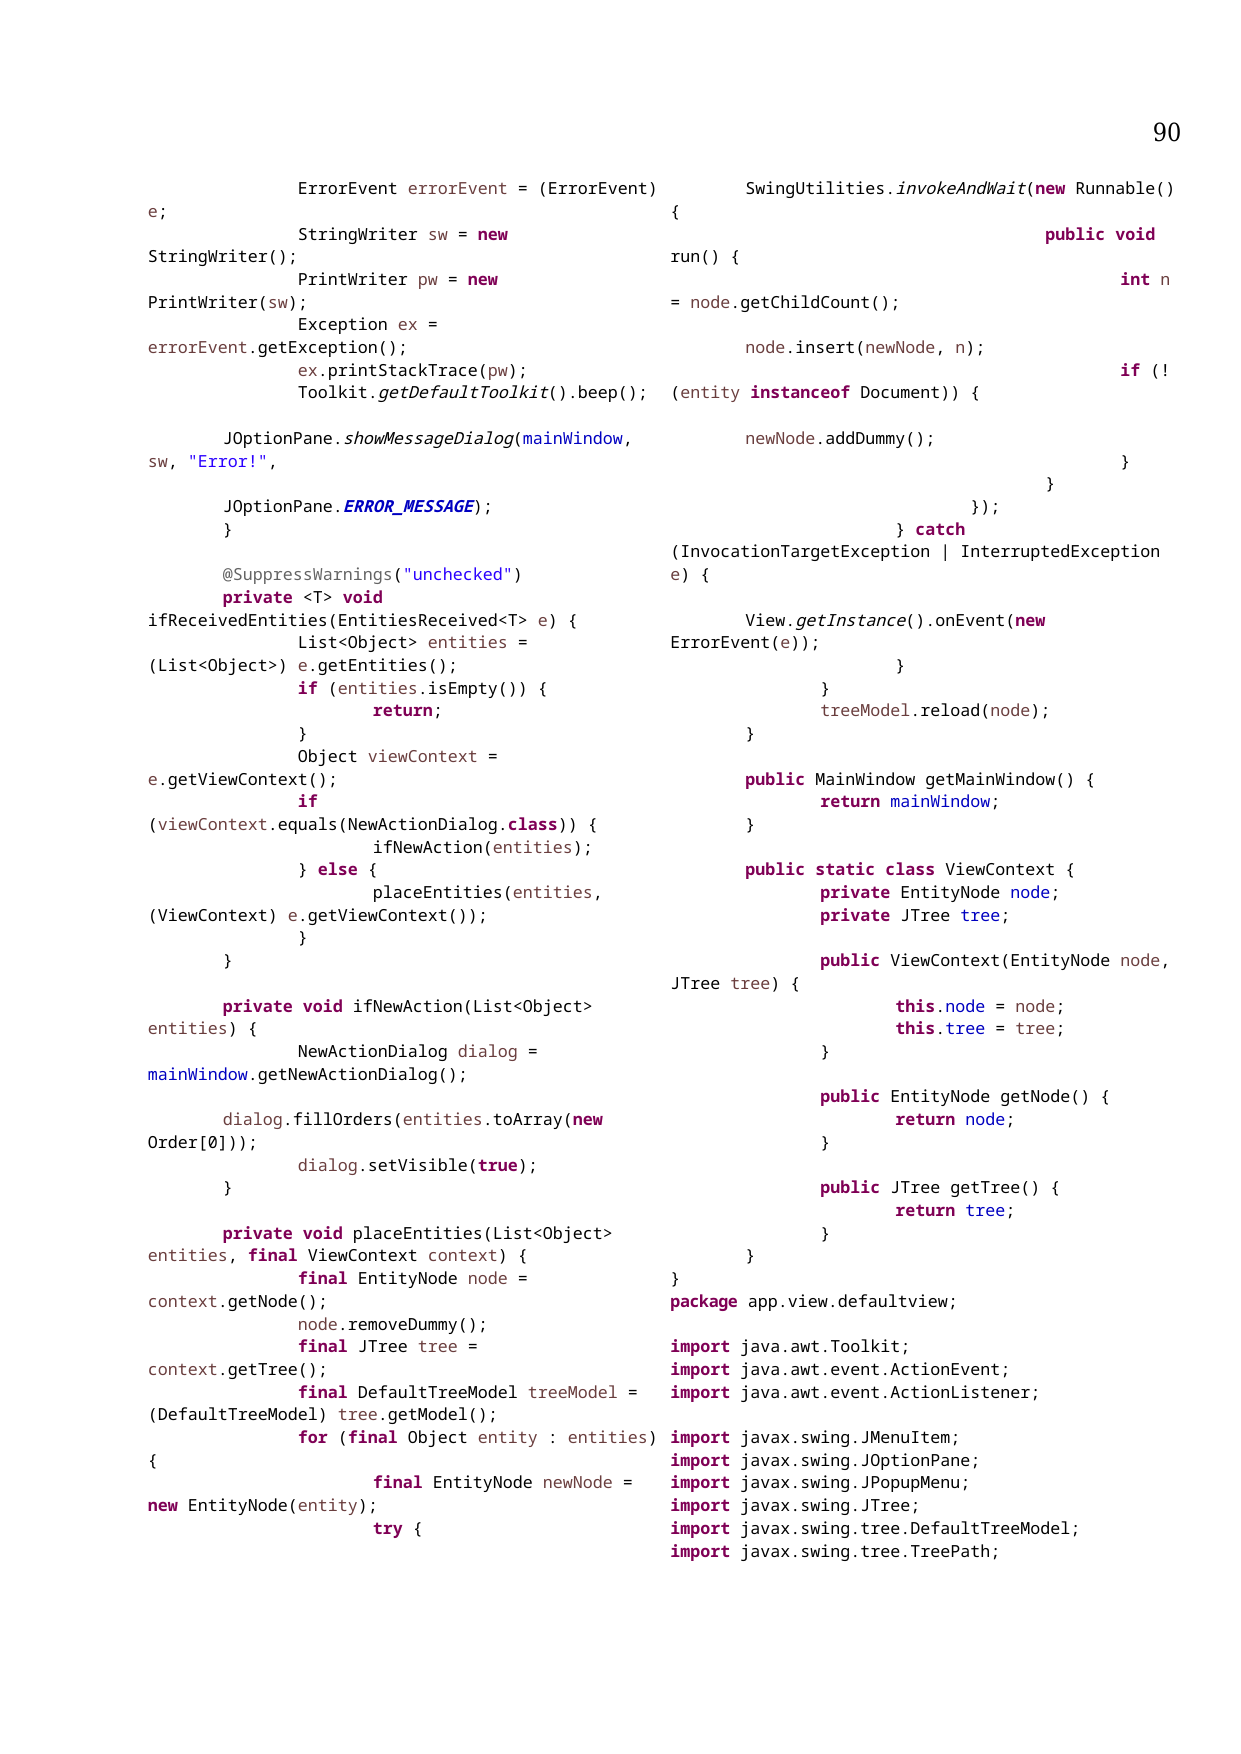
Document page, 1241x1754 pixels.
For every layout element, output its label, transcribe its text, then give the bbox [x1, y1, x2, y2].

text } [670, 1131, 1181, 1153]
text List<Object> entities = (List<Object>) e.getEntities(); [148, 631, 658, 676]
text for (final Object entity : entities) { [148, 1426, 658, 1471]
text node.insert(newNode, n); [670, 313, 1181, 358]
text import javax.swing.tree.DefaultTreeModel; [670, 1517, 1181, 1539]
text @SuppressWarnings("unchecked") [148, 563, 658, 586]
text } [670, 449, 1181, 472]
text Toolkit.getDefaultToolkit().beep(); [148, 381, 658, 404]
text return mainWindow; [670, 790, 1181, 813]
text public void run() { [670, 222, 1181, 268]
text return tree; [670, 1199, 1181, 1221]
text import javax.swing.tree.TreePath; [670, 1539, 1181, 1562]
text public JTree getTree() { [670, 1176, 1181, 1199]
text package app.view.defaultview; [670, 1289, 1181, 1312]
text import javax.swing.JOptionPane; [670, 1448, 1181, 1471]
text public EntityNode getNode() { [670, 1085, 1181, 1108]
text } [670, 472, 1181, 495]
text ErrorEvent errorEvent = (ErrorEvent) e; [148, 177, 658, 222]
text View.getInstance().onEvent(new ErrorEvent(e)); [670, 586, 1181, 654]
text treeModel.reload(node); [670, 699, 1181, 722]
text } [148, 722, 658, 744]
text } [148, 517, 658, 540]
text this.tree = tree; [670, 1017, 1181, 1040]
text import java.awt.Toolkit; [670, 1335, 1181, 1358]
text final EntityNode newNode = new EntityNode(entity); [148, 1471, 658, 1517]
text try { [148, 1517, 658, 1539]
text final EntityNode node = context.getNode(); [148, 1267, 658, 1312]
text import java.awt.event.ActionListener; [670, 1380, 1181, 1403]
text public static class ViewContext { [670, 858, 1181, 881]
text private <T> void ifReceivedEntities(EntitiesReceived<T> e) { [148, 586, 658, 631]
text placeEntities(entities, (ViewContext) e.getViewContext()); [148, 881, 658, 926]
text newNode.addDummy(); [670, 404, 1181, 449]
text private JTree tree; [670, 903, 1181, 926]
text int n = node.getChildCount(); [670, 268, 1181, 313]
text import javax.swing.JMenuItem; [670, 1426, 1181, 1448]
text return node; [670, 1108, 1181, 1131]
text } [670, 676, 1181, 699]
text public MainWindow getMainWindow() { [670, 767, 1181, 790]
text } [670, 1040, 1181, 1062]
text }); [670, 495, 1181, 517]
text JOptionPane.ERROR_MESSAGE); [148, 472, 658, 517]
text } [670, 1244, 1181, 1267]
text final JTree tree = context.getTree(); [148, 1335, 658, 1380]
text } [670, 1221, 1181, 1244]
text } [670, 813, 1181, 835]
text SwingUtilities.invokeAndWait(new Runnable() { [670, 177, 1181, 222]
text } catch (InvocationTargetException | InterruptedException e) { [670, 517, 1181, 586]
text node.removeDummy(); [148, 1312, 658, 1335]
text import java.awt.event.ActionEvent; [670, 1358, 1181, 1380]
text private void ifNewAction(List<Object> entities) { [148, 994, 658, 1040]
text } [148, 1176, 658, 1199]
text } else { [148, 858, 658, 881]
text } [670, 654, 1181, 676]
text this.node = node; [670, 994, 1181, 1017]
text dialog.setVisible(true); [148, 1153, 658, 1176]
text } [670, 1267, 1181, 1289]
text private EntityNode node; [670, 881, 1181, 903]
text import javax.swing.JPopupMenu; [670, 1471, 1181, 1494]
text JOptionPane.showMessageDialog(mainWindow, sw, "Error!", [148, 404, 658, 472]
text StringWriter sw = new StringWriter(); [148, 222, 658, 268]
text [148, 1539, 658, 1562]
text import javax.swing.JTree; [670, 1494, 1181, 1517]
text if (entities.isEmpty()) { [148, 676, 658, 699]
text Object viewContext = e.getViewContext(); [148, 744, 658, 790]
text return; [148, 699, 658, 722]
text if (!(entity instanceof Document)) { [670, 358, 1181, 404]
text ifNewAction(entities); [148, 835, 658, 858]
text public ViewContext(EntityNode node, JTree tree) { [670, 949, 1181, 994]
text } [148, 949, 658, 972]
text } [670, 722, 1181, 744]
text } [148, 926, 658, 949]
text private void placeEntities(List<Object> entities, final ViewContext context) { [148, 1221, 658, 1267]
text if (viewContext.equals(NewActionDialog.class)) { [148, 790, 658, 835]
text NewActionDialog dialog = mainWindow.getNewActionDialog(); [148, 1040, 658, 1085]
text PrintWriter pw = new PrintWriter(sw); [148, 268, 658, 313]
text final DefaultTreeModel treeModel = (DefaultTreeModel) tree.getModel(); [148, 1380, 658, 1426]
text Exception ex = errorEvent.getException(); [148, 313, 658, 358]
text dialog.fillOrders(entities.toArray(new Order[0])); [148, 1085, 658, 1153]
text ex.printStackTrace(pw); [148, 358, 658, 381]
